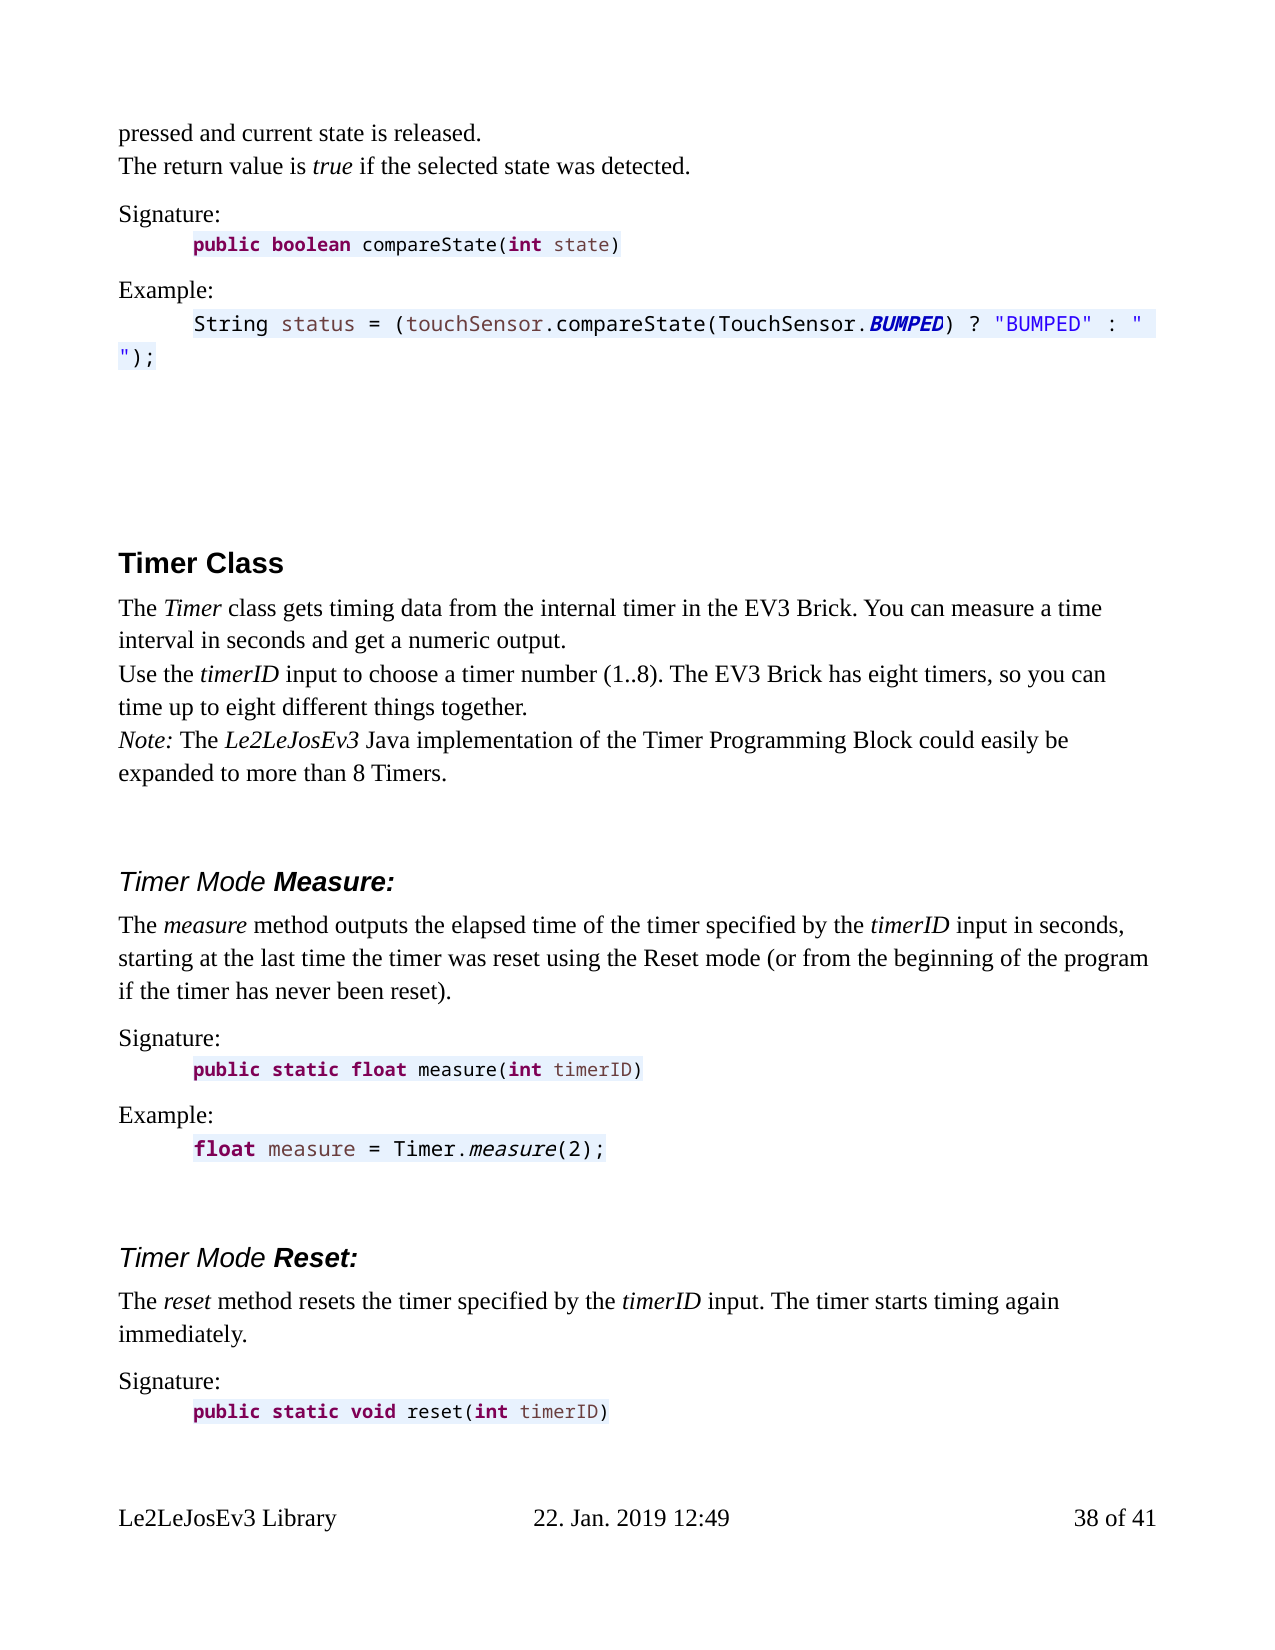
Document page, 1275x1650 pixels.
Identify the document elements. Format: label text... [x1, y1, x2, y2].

text The measure method outputs the elapsed time of the timer specified by the timerID input in seconds, starting at the last time the timer was reset using the Reset mode (or from the beginning of the program if the timer has never been reset). [118, 910, 1157, 1004]
text The reset method resets the timer specified by the timerID input. The timer starts timing again immediately. [118, 1286, 1157, 1347]
subtitle Timer Class [118, 546, 1157, 580]
text pressed and current state is released. The return value is true if the selected state was detected. [118, 118, 1157, 180]
text Example: float measure = Timer.measure(2); [118, 1100, 1157, 1162]
text Signature: public static void reset(int timerID) [118, 1366, 1157, 1424]
text Signature: public boolean compareState(int state) [118, 199, 1157, 257]
subtitle Timer Mode Measure: [118, 865, 1157, 897]
text Signature: public static float measure(int timerID) [118, 1023, 1157, 1081]
text The Timer class gets timing data from the internal timer in the EV3 Brick. You can measure a time interval in seconds and get a numeric output. Use the timerID input to choose a timer number (1..8). The EV3 Brick has eight timers, so you can time up to eight different things together. Note: The Le2LeJosEv3 Java implementation of the Timer Programming Block could easily be expanded to more than 8 Timers. [118, 593, 1157, 786]
subtitle Timer Mode Reset: [118, 1241, 1157, 1273]
text Example: String status = (touchSensor.compareState(TouchSensor.BUMPED) ? "BUMPED" : " "); [118, 275, 1157, 370]
